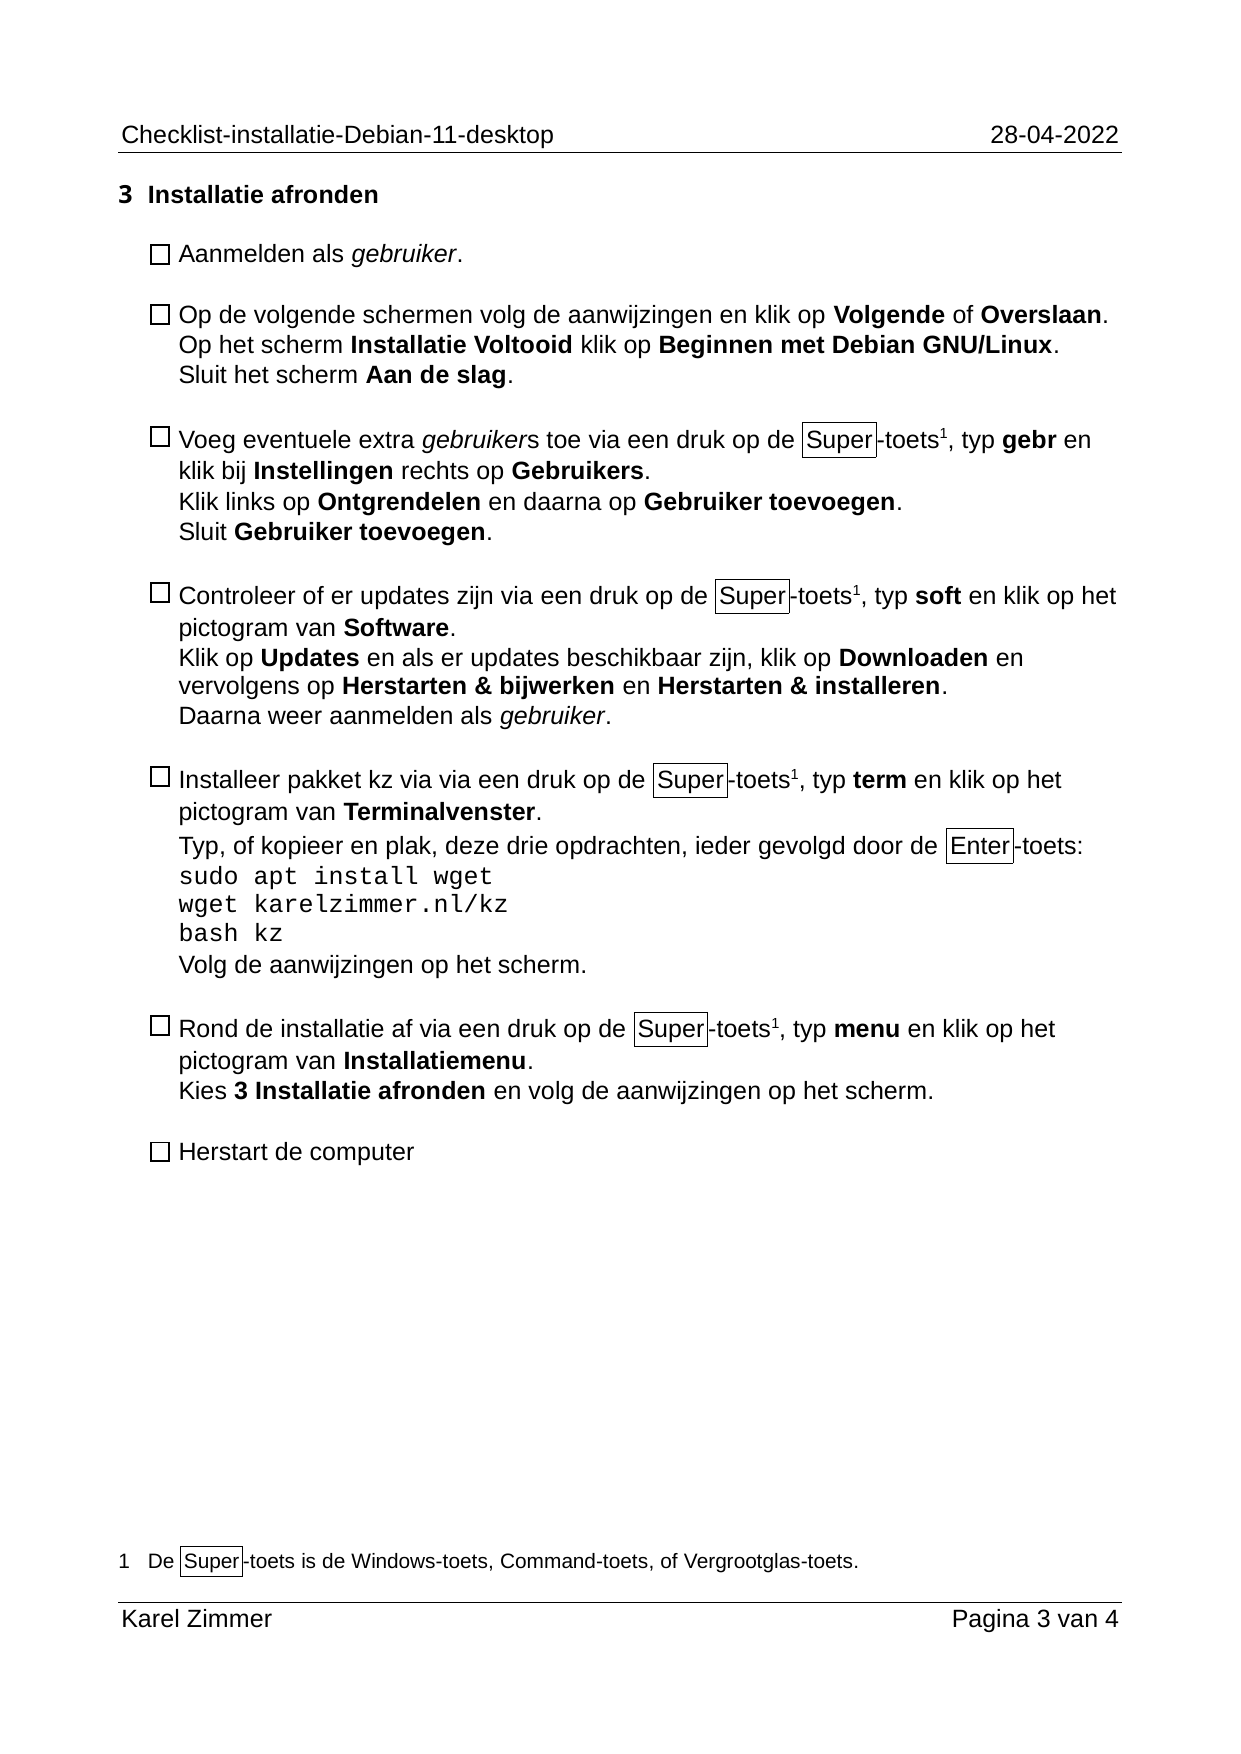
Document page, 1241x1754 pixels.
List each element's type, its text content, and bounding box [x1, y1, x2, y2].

table_cell [141, 731, 177, 762]
table_cell [141, 330, 177, 360]
table_cell Herstart de computer [177, 1137, 1121, 1167]
table_cell [141, 1106, 177, 1137]
table_cell Klik links op Ontgrendelen en daarna op Gebruiker toevoegen. [177, 486, 1121, 517]
table_cell [141, 827, 177, 950]
table_cell [141, 421, 177, 486]
table_cell Klik op Updates en als er updates beschikbaar zijn, klik op Downloaden en vervolgens op Herstarten & bijwerken en Herstarten & installeren. [177, 643, 1121, 701]
table_cell [141, 391, 177, 421]
table_cell Volg de aanwijzingen op het scherm. [177, 950, 1121, 980]
table_cell [177, 547, 1121, 577]
table_cell [141, 950, 177, 980]
table_cell Sluit Gebruiker toevoegen. [177, 517, 1121, 547]
table_cell Typ, of kopieer en plak, deze drie opdrachten, ieder gevolgd door de Enter-toets: sudo apt install wget wget karelzimmer.nl/kz bash kz [177, 827, 1121, 950]
table_cell [141, 1137, 177, 1167]
table_cell [177, 731, 1121, 762]
list Installatie afronden [118, 177, 1122, 211]
table_cell [177, 269, 1121, 300]
table_cell Op de volgende schermen volg de aanwijzingen en klik op Volgende of Overslaan. [177, 300, 1121, 330]
table_cell [141, 547, 177, 577]
table_cell Installeer pakket kz via via een druk op de Super-toets1, typ term en klik op het pictogram van Terminalvenster. [177, 762, 1121, 827]
table_cell [141, 1011, 177, 1076]
table_cell [141, 643, 177, 701]
table_cell [141, 517, 177, 547]
table_cell [141, 577, 177, 643]
table_header Aanmelden als gebruiker. [177, 239, 1121, 269]
table_cell [141, 762, 177, 827]
table_cell Voeg eventuele extra gebruikers toe via een druk op de Super-toets, typ gebr en klik bij Instellingen rechts op Gebruikers. [177, 421, 1121, 486]
table_cell Sluit het scherm Aan de slag. [177, 360, 1121, 391]
table_cell [141, 1076, 177, 1106]
table_cell Op het scherm Installatie Voltooid klik op Beginnen met Debian GNU/Linux. [177, 330, 1121, 360]
table_cell [177, 391, 1121, 421]
table_cell [141, 701, 177, 731]
table_cell [141, 269, 177, 300]
table_cell [141, 486, 177, 517]
table_cell [141, 300, 177, 330]
table_cell Rond de installatie af via een druk op de Super-toets1, typ menu en klik op het pictogram van Installatiemenu. [177, 1011, 1121, 1076]
table_cell Daarna weer aanmelden als gebruiker. [177, 701, 1121, 731]
table_cell [177, 980, 1121, 1011]
table_cell [141, 360, 177, 391]
table_cell [141, 980, 177, 1011]
table_cell [177, 1106, 1121, 1137]
table_cell Kies 3 Installatie afronden en volg de aanwijzingen op het scherm. [177, 1076, 1121, 1106]
table_header [141, 239, 177, 269]
table_cell Controleer of er updates zijn via een druk op de Super-toets1, typ soft en klik op het pictogram van Software. [177, 577, 1121, 643]
